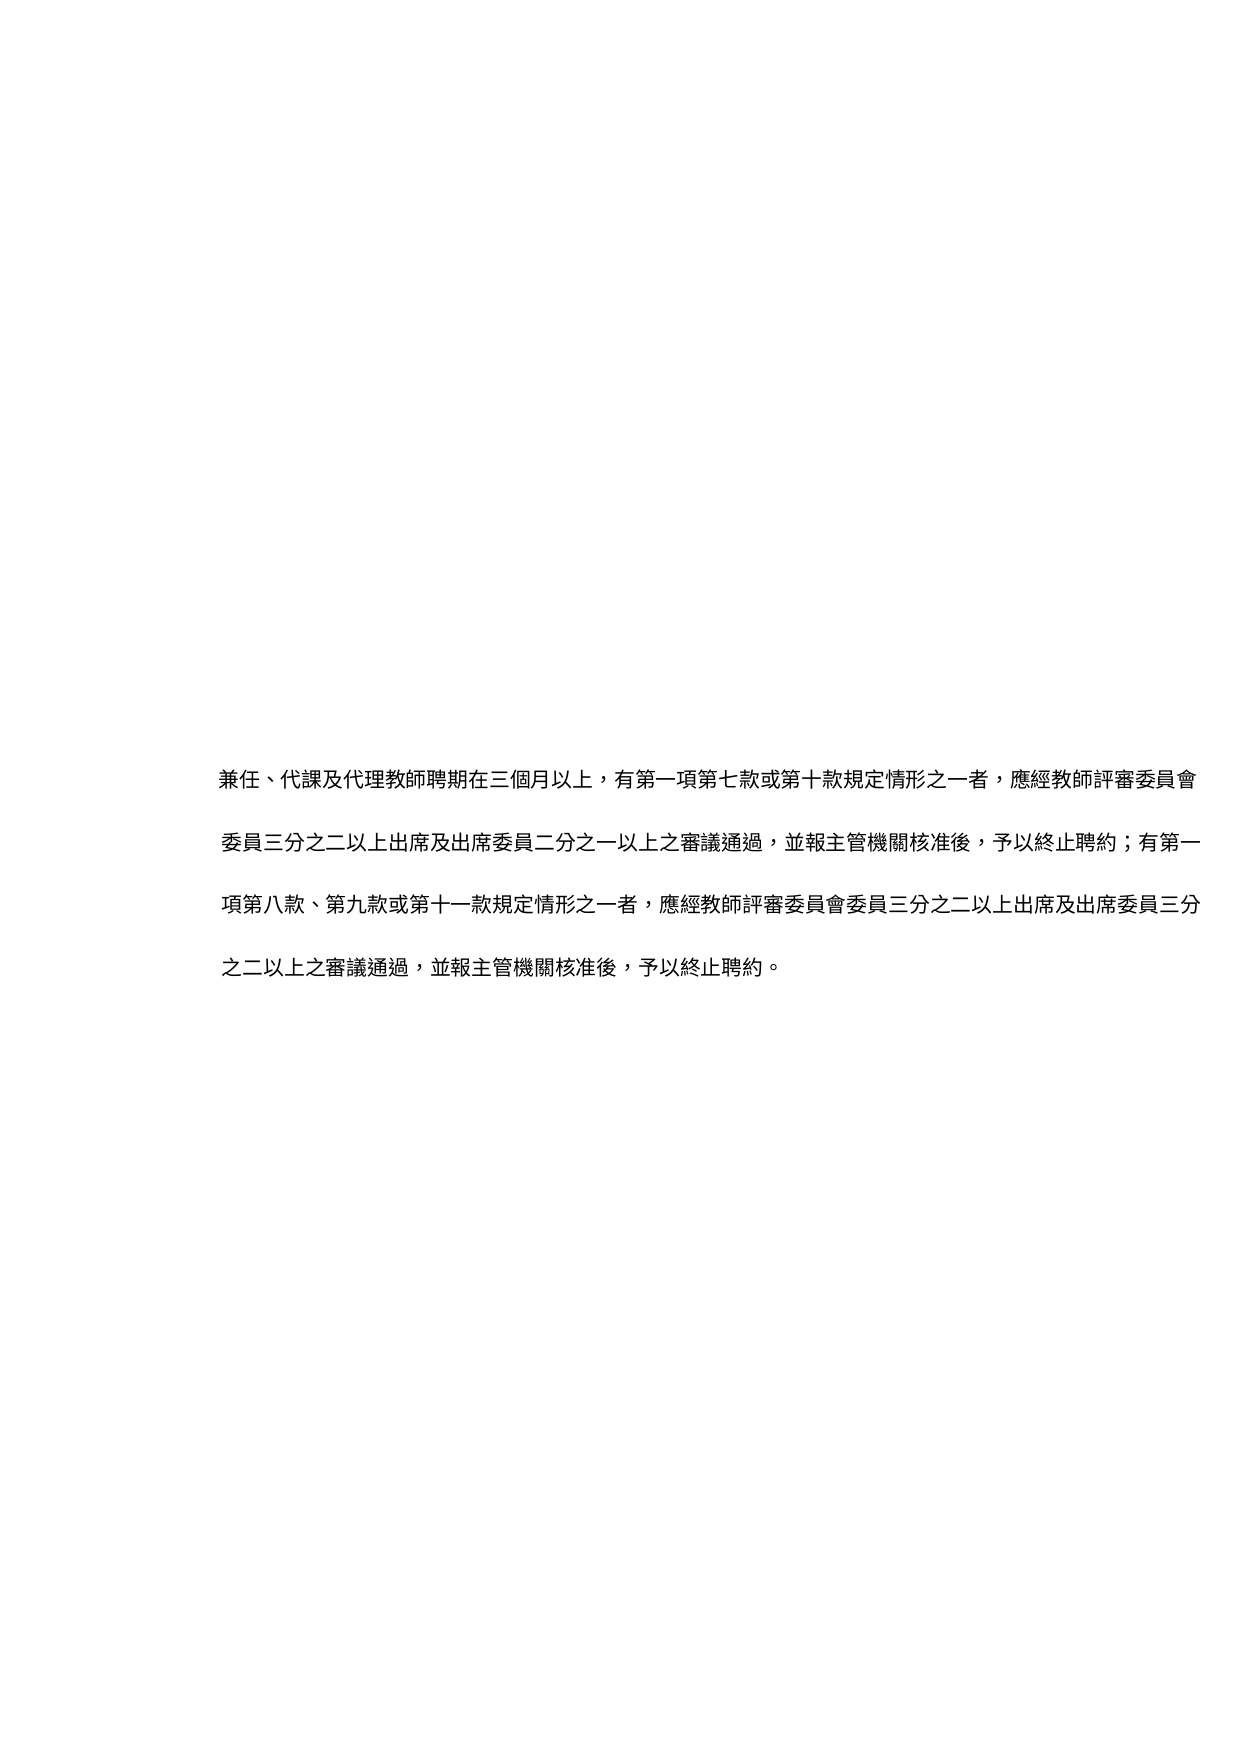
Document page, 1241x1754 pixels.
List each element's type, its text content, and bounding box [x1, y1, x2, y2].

text 兼任、代課及代理教師聘期在三個月以上，有第一項第七款或第十款規定情形之一者，應經教師評審委員會委員三分之二以上出席及出席委員二分之一以上之審議通過，並報主管機關核准後，予以終止聘約；有第一項第八款、第九款或第十一款規定情形之一者，應經教師評審委員會委員三分之二以上出席及出席委員三分之二以上之審議通過，並報主管機關核准後，予以終止聘約。 [218, 737, 1211, 987]
